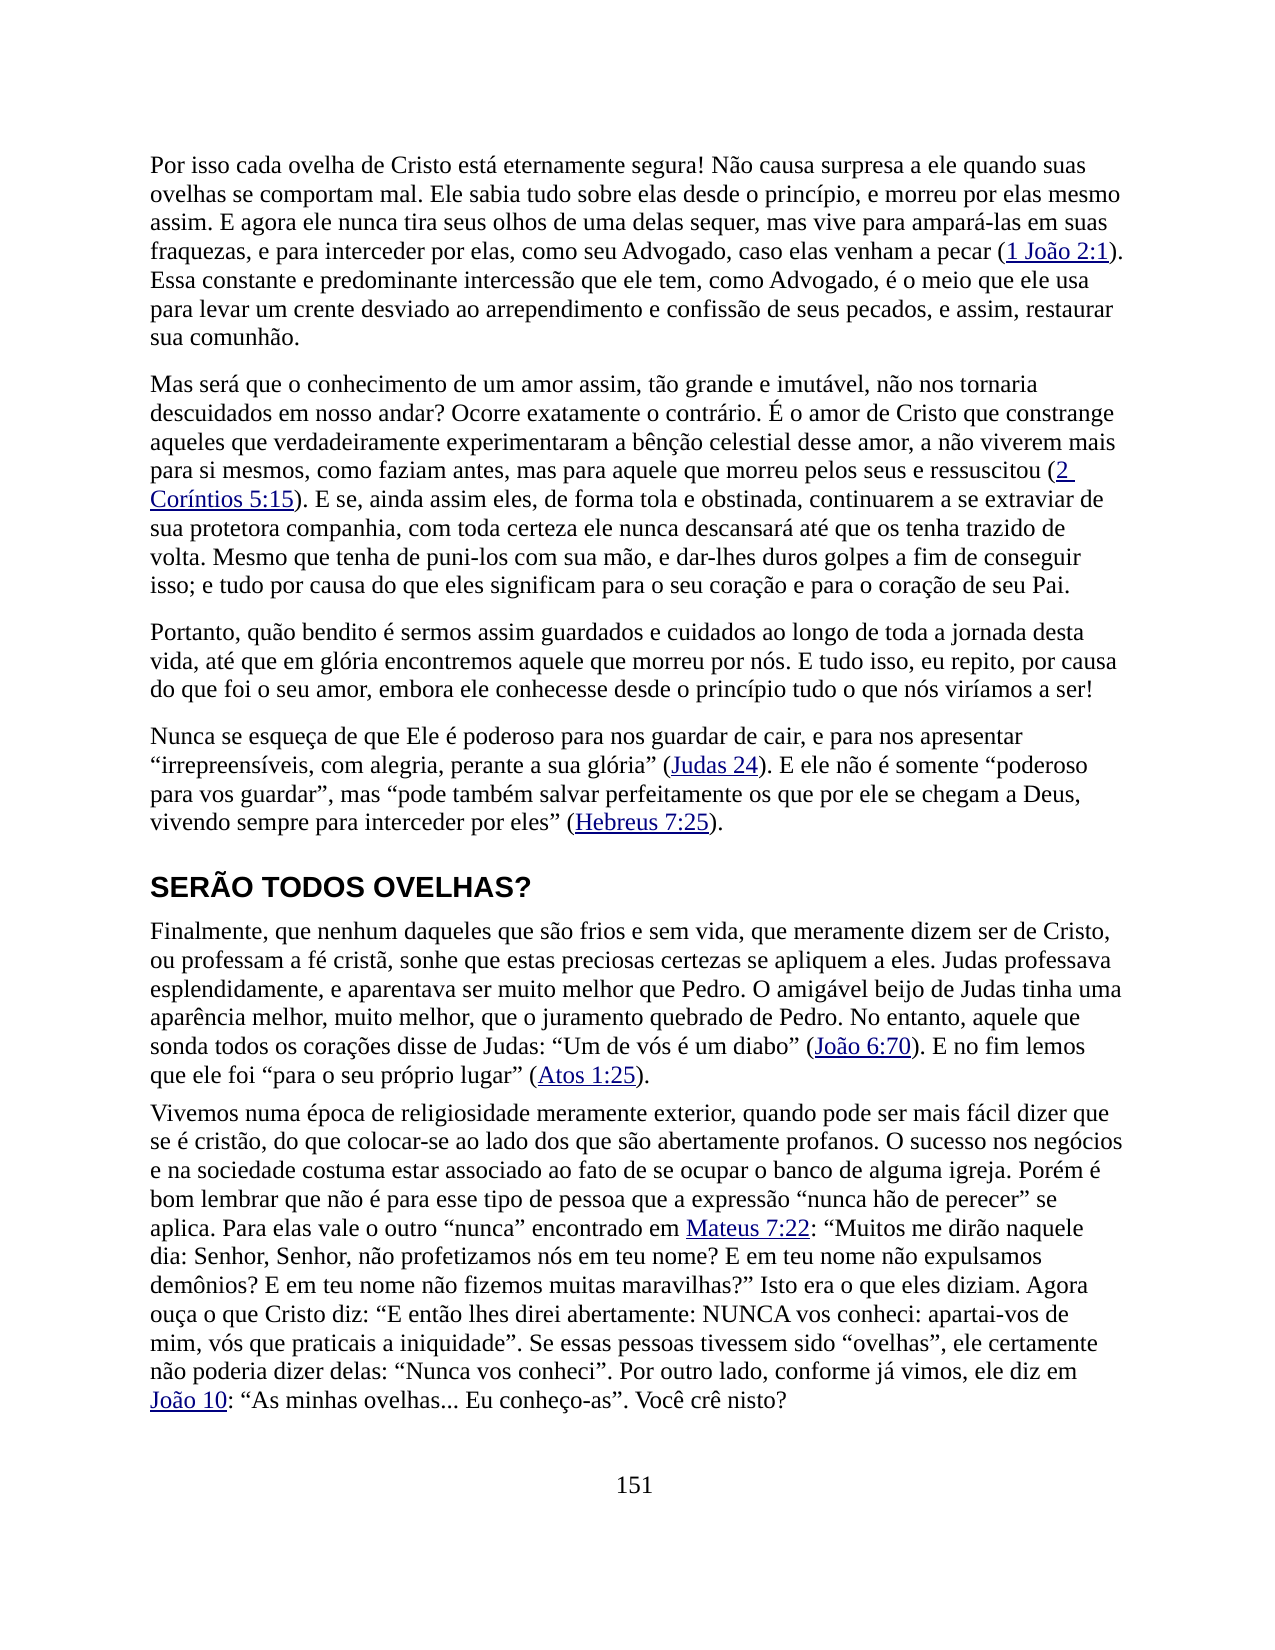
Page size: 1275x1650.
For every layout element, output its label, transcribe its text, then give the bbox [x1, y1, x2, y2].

text Vivemos numa época de religiosidade meramente exterior, quando pode ser mais fácil dizer que se é cristão, do que colocar-se ao lado dos que são abertamente profanos. O sucesso nos negócios e na sociedade costuma estar associado ao fato de se ocupar o banco de alguma igreja. Porém é bom lembrar que não é para esse tipo de pessoa que a expressão “nunca hão de perecer” se aplica. Para elas vale o outro “nunca” encontrado em Mateus 7:22: “Muitos me dirão naquele dia: Senhor, Senhor, não profetizamos nós em teu nome? E em teu nome não expulsamos demônios? E em teu nome não fizemos muitas maravilhas?” Isto era o que eles diziam. Agora ouça o que Cristo diz: “E então lhes direi abertamente: NUNCA vos conheci: apartai-vos de mim, vós que praticais a iniquidade”. Se essas pessoas tivessem sido “ovelhas”, ele certamente não poderia dizer delas: “Nunca vos conheci”. Por outro lado, conforme já vimos, ele diz em João 10: “As minhas ovelhas... Eu conheço-as”. Você crê nisto? [150, 1098, 1125, 1414]
text Nunca se esqueça de que Ele é poderoso para nos guardar de cair, e para nos apresentar “irrepreensíveis, com alegria, perante a sua glória” (Judas 24). E ele não é somente “poderoso para vos guardar”, mas “pode também salvar perfeitamente os que por ele se chegam a Deus, vivendo sempre para interceder por eles” (Hebreus 7:25). [150, 721, 1125, 836]
text Finalmente, que nenhum daqueles que são frios e sem vida, que meramente dizem ser de Cristo, ou professam a fé cristã, sonhe que estas preciosas certezas se apliquem a eles. Judas professava esplendidamente, e aparentava ser muito melhor que Pedro. O amigável beijo de Judas tinha uma aparência melhor, muito melhor, que o juramento quebrado de Pedro. No entanto, aquele que sonda todos os corações disse de Judas: “Um de vós é um diabo” (João 6:70). E no fim lemos que ele foi “para o seu próprio lugar” (Atos 1:25). [150, 916, 1125, 1089]
text Mas será que o conhecimento de um amor assim, tão grande e imutável, não nos tornaria descuidados em nosso andar? Ocorre exatamente o contrário. É o amor de Cristo que constrange aqueles que verdadeiramente experimentaram a bênção celestial desse amor, a não viverem mais para si mesmos, como faziam antes, mas para aquele que morreu pelos seus e ressuscitou (2 Coríntios 5:15). E se, ainda assim eles, de forma tola e obstinada, continuarem a se extraviar de sua protetora companhia, com toda certeza ele nunca descansará até que os tenha trazido de volta. Mesmo que tenha de puni-los com sua mão, e dar-lhes duros golpes a fim de conseguir isso; e tudo por causa do que eles significam para o seu coração e para o coração de seu Pai. [150, 369, 1125, 599]
text Portanto, quão bendito é sermos assim guardados e cuidados ao longo de toda a jornada desta vida, até que em glória encontremos aquele que morreu por nós. E tudo isso, eu repito, por causa do que foi o seu amor, embora ele conhecesse desde o princípio tudo o que nós viríamos a ser! [150, 617, 1125, 703]
text Por isso cada ovelha de Cristo está eternamente segura! Não causa surpresa a ele quando suas ovelhas se comportam mal. Ele sabia tudo sobre elas desde o princípio, e morreu por elas mesmo assim. E agora ele nunca tira seus olhos de uma delas sequer, mas vive para ampará-las em suas fraquezas, e para interceder por elas, como seu Advogado, caso elas venham a pecar (1 João 2:1). Essa constante e predominante intercessão que ele tem, como Advogado, é o meio que ele usa para levar um crente desviado ao arrependimento e confissão de seus pecados, e assim, restaurar sua comunhão. [150, 150, 1125, 351]
subtitle SERÃO TODOS OVELHAS? [150, 870, 1125, 904]
